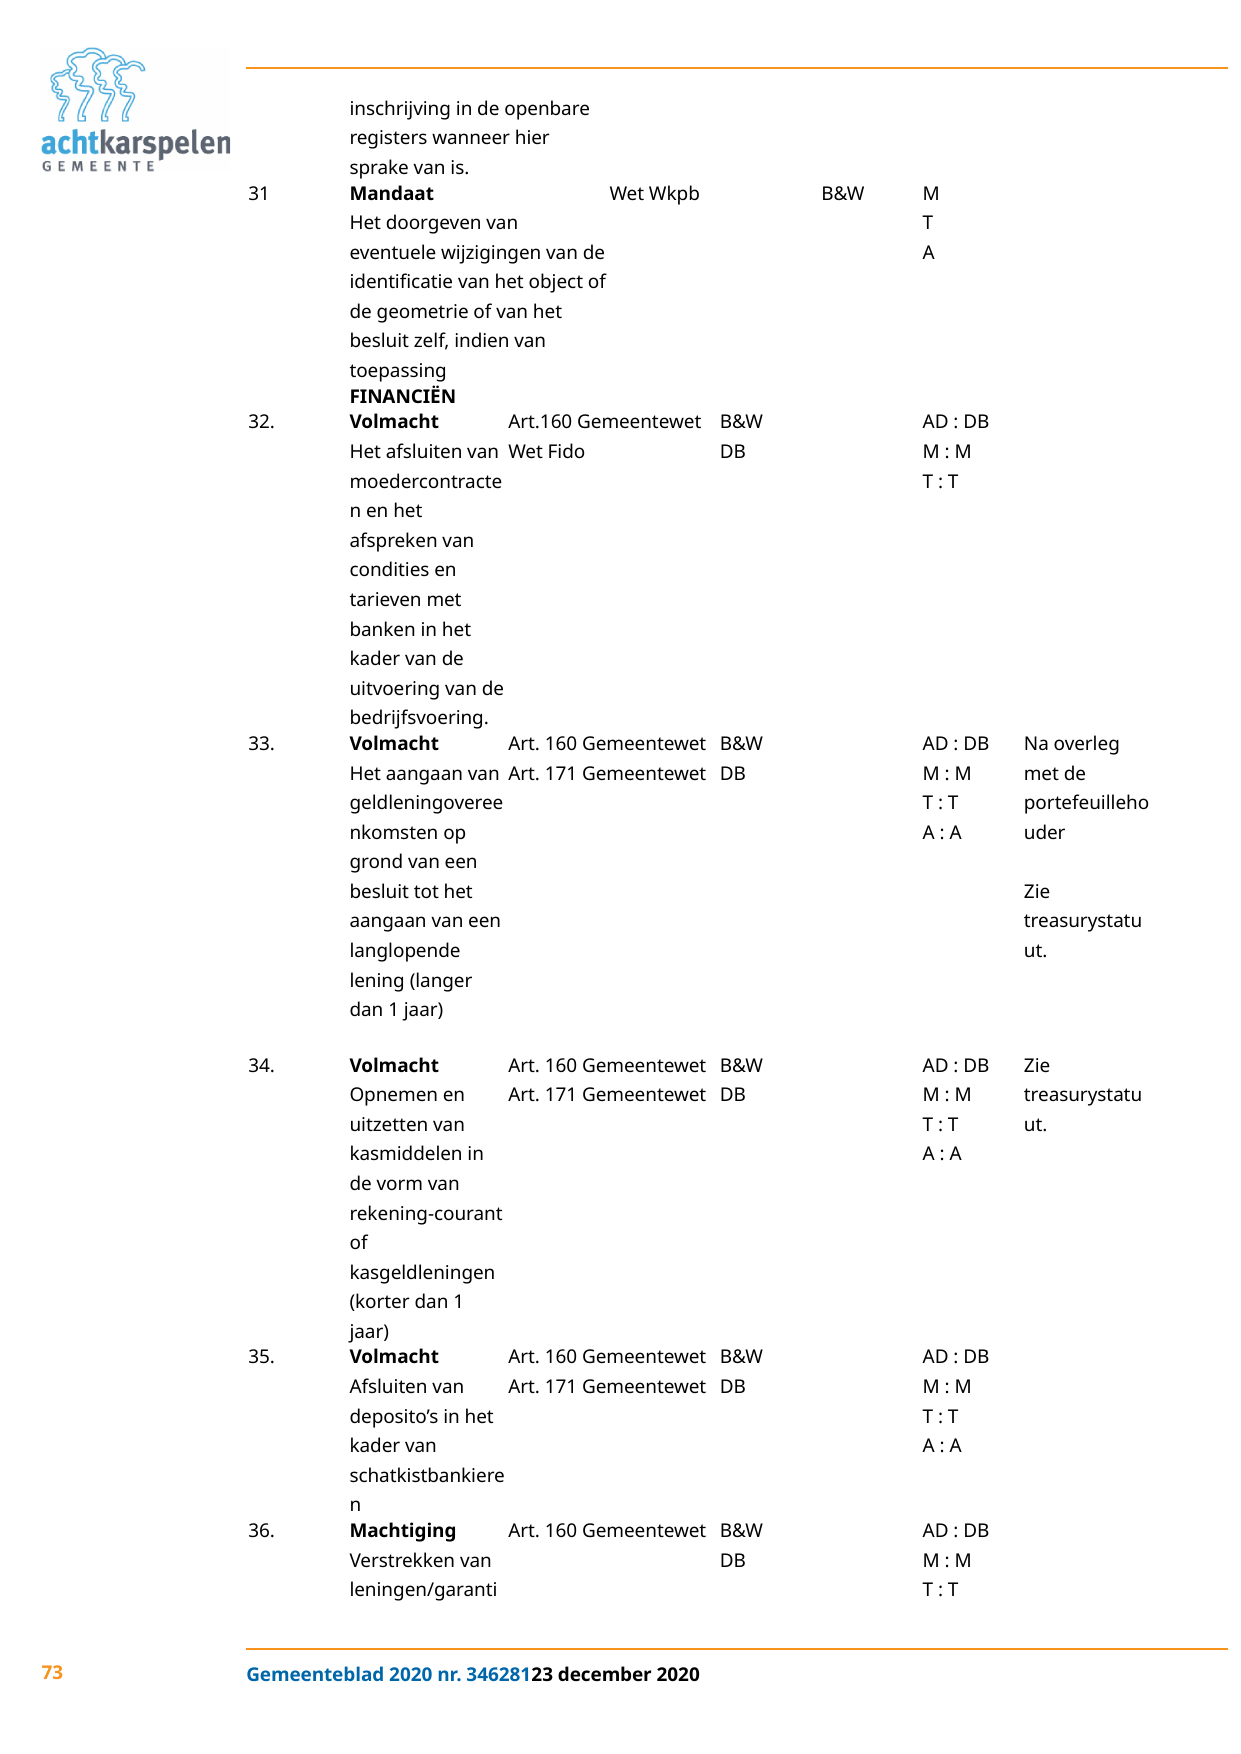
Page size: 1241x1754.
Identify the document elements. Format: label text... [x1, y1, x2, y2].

table_cell 33. [248, 730, 349, 1052]
table_cell B&W DB [720, 1052, 922, 1344]
table_cell Machtiging Verstrekken van leningen/garanti [349, 1518, 508, 1602]
table_cell [1024, 180, 1152, 383]
table_cell inschrijving in de openbare registers wanneer hier sprake van is. [349, 95, 609, 180]
table_cell Art.160 Gemeentewet Wet Fido [508, 409, 719, 730]
table_cell Art. 160 Gemeentewet Art. 171 Gemeentewet [508, 1344, 719, 1517]
table_cell 35. [248, 1344, 349, 1517]
table_cell [248, 383, 349, 409]
table_cell B&W DB [720, 409, 922, 730]
table_cell Volmacht Opnemen en uitzetten van kasmiddelen in de vorm van rekening-courant of kasgeldleningen (korter dan 1 jaar) [349, 1052, 508, 1344]
table_cell Art. 160 Gemeentewet Art. 171 Gemeentewet [508, 730, 719, 1052]
table_cell B&W DB [720, 1344, 922, 1517]
table_cell Na overleg met de portefeuillehouder Zie treasurystatuut. [1024, 730, 1152, 1052]
table_cell 32. [248, 409, 349, 730]
table_cell Zie treasurystatuut. [1024, 1052, 1152, 1344]
table_cell Art. 160 Gemeentewet Art. 171 Gemeentewet [508, 1052, 719, 1344]
picture [41, 47, 231, 172]
table_cell AD : DB M : M T : T A : A [923, 1344, 1024, 1517]
table_cell Volmacht Afsluiten van deposito’s in het kader van schatkistbankieren [349, 1344, 508, 1517]
table_cell AD : DB M : M T : T A : A [923, 1052, 1024, 1344]
table_cell 34. [248, 1052, 349, 1344]
table_cell AD : DB M : M T : T [923, 1518, 1024, 1602]
table_cell [1024, 409, 1152, 730]
table_cell [609, 95, 821, 180]
table_cell 31 [248, 180, 349, 383]
table_cell Mandaat Het doorgeven van eventuele wijzigingen van de identificatie van het object of de geometrie of van het besluit zelf, indien van toepassing [349, 180, 609, 383]
table_cell [1024, 1344, 1152, 1517]
table_cell AD : DB M : M T : T A : A [923, 730, 1024, 1052]
table_cell Wet Wkpb [609, 180, 821, 383]
table_cell [821, 95, 922, 180]
table_cell B&W DB [720, 730, 922, 1052]
table_cell [1024, 1518, 1152, 1602]
table_cell Volmacht Het afsluiten van moedercontracten en het afspreken van condities en tarieven met banken in het kader van de uitvoering van de bedrijfsvoering. [349, 409, 508, 730]
table_cell [1024, 95, 1152, 180]
table_cell AD : DB M : M T : T [923, 409, 1024, 730]
table_cell Volmacht Het aangaan van geldleningovereenkomsten op grond van een besluit tot het aangaan van een langlopende lening (langer dan 1 jaar) [349, 730, 508, 1052]
table_cell Art. 160 Gemeentewet [508, 1518, 719, 1602]
table_cell M T A [923, 180, 1024, 383]
table_cell FINANCIËN [349, 383, 1152, 409]
table_cell B&W [821, 180, 922, 383]
table_cell [248, 95, 349, 180]
table_cell [923, 95, 1024, 180]
table_cell B&W DB [720, 1518, 922, 1602]
table_cell 36. [248, 1518, 349, 1602]
